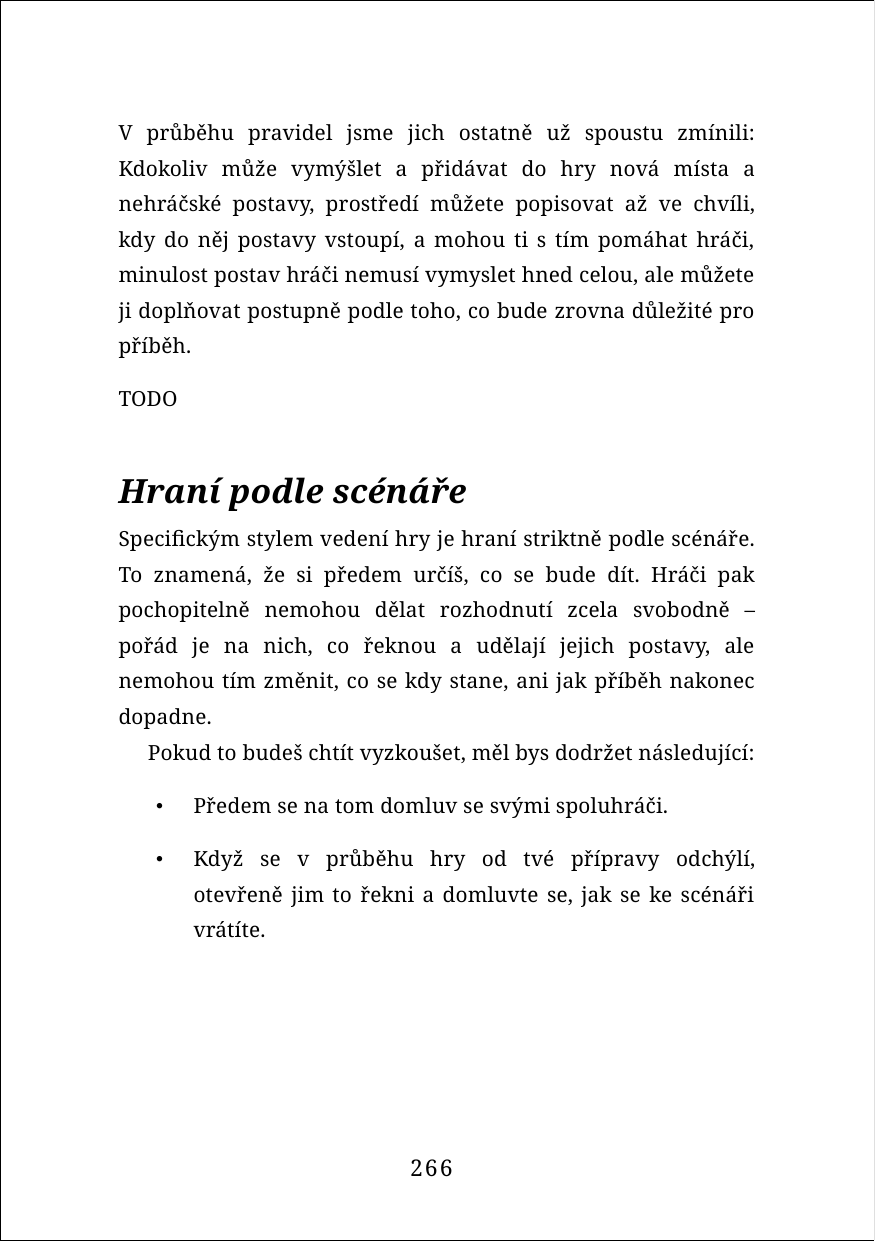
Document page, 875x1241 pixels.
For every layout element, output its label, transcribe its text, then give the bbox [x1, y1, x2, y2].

text TODO [118, 384, 756, 413]
text V průběhu pravidel jsme jich ostatně už spoustu zmínili: Kdokoliv může vymýšlet a přidávat do hry nová místa a nehráčské postavy, prostředí můžete popisovat až ve chvíli, kdy do něj postavy vstoupí, a mohou ti s tím pomáhat hráči, minulost postav hráči nemusí vymyslet hned celou, ale můžete ji doplňovat postupně podle toho, co bude zrovna důležité pro příběh. [118, 118, 756, 360]
list Když se v průběhu hry od tvé přípravy odchýlí, otevřeně jim to řekni a domluvte se, jak se ke scénáři vrátíte. [156, 844, 756, 944]
text Specifickým stylem vedení hry je hraní striktně podle scénáře. To znamená, že si předem určíš, co se bude dít. Hráči pak pochopitelně nemohou dělat rozhodnutí zcela svobodně – pořád je na nich, co řeknou a udělají jejich postavy, ale nemohou tím změnit, co se kdy stane, ani jak příběh nakonec dopadne. Pokud to budeš chtít vyzkoušet, měl bys dodržet následující: [118, 524, 756, 766]
subtitle Hraní podle scénáře [118, 467, 756, 513]
list Předem se na tom domluv se svými spoluhráči. [156, 791, 756, 819]
